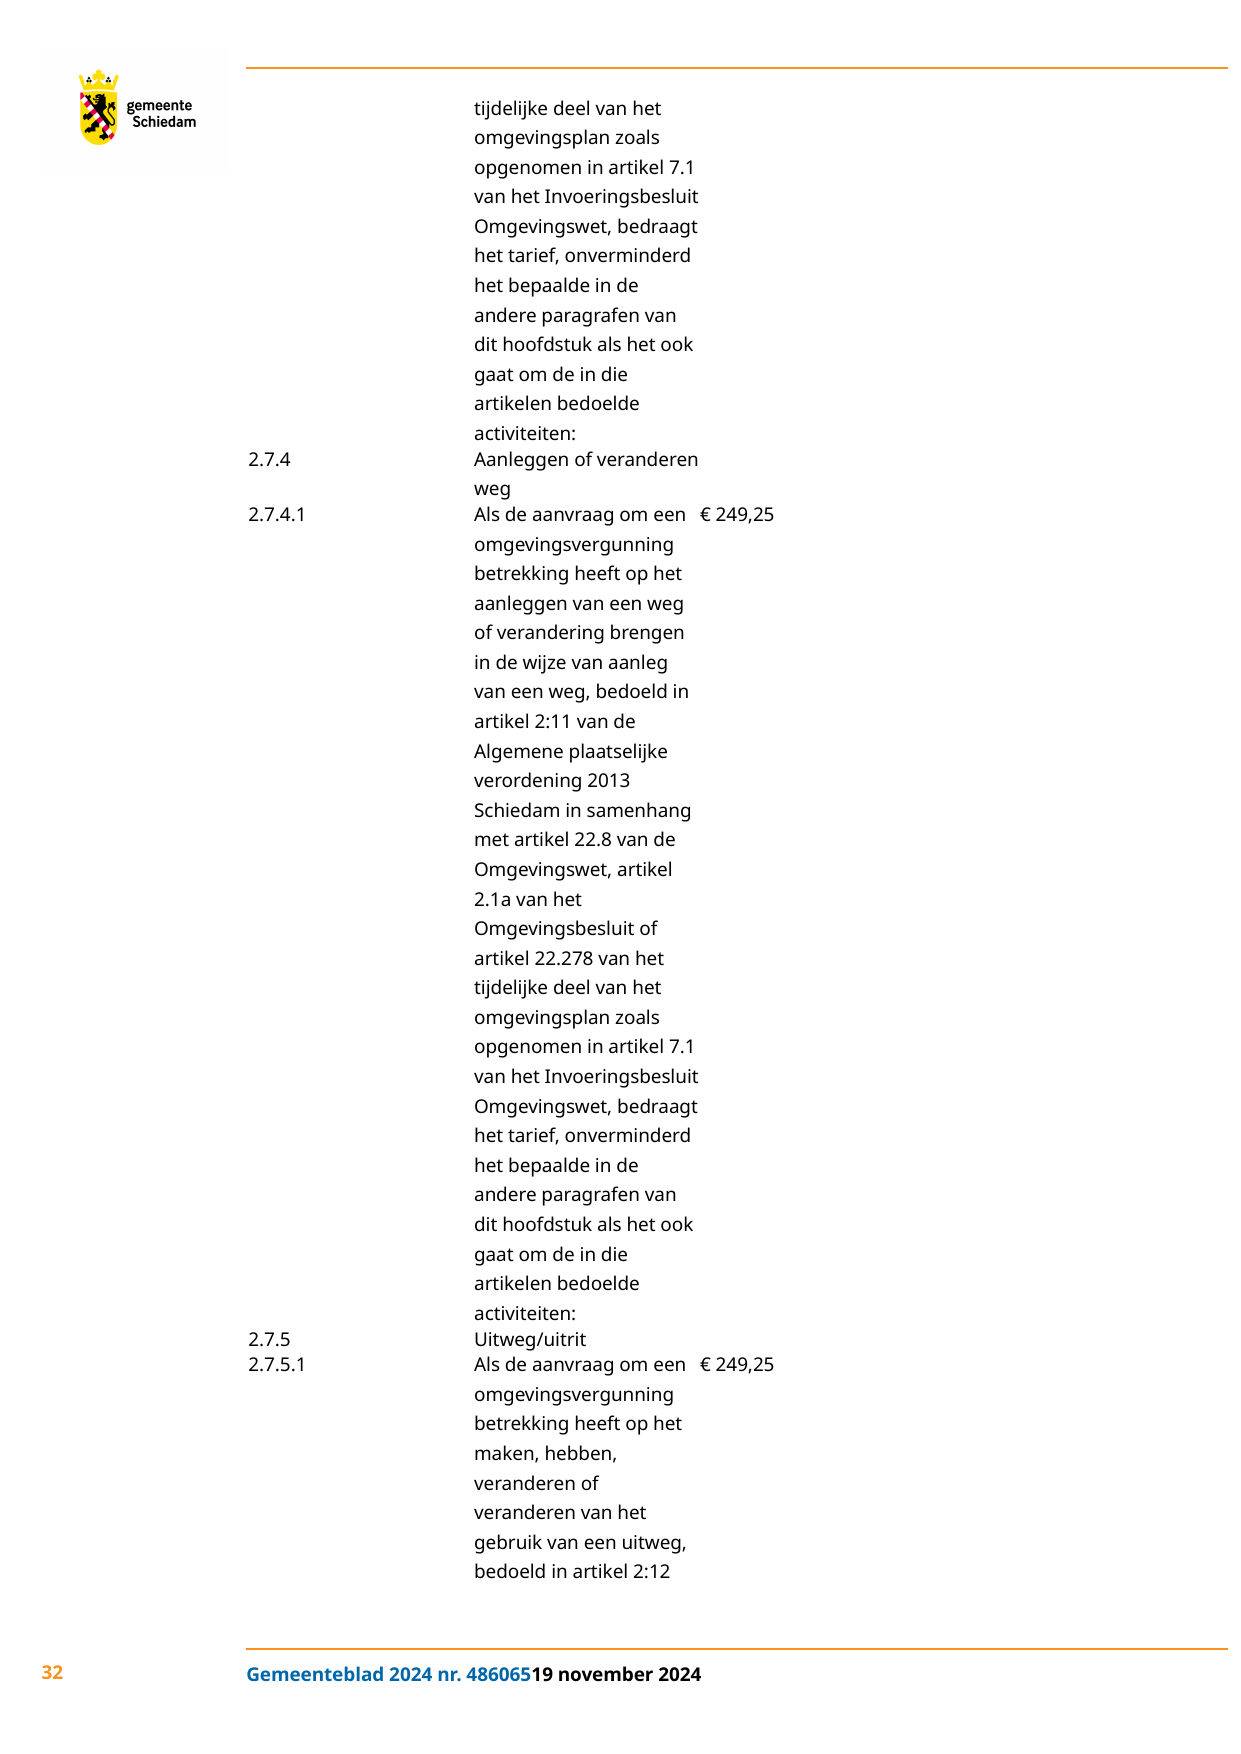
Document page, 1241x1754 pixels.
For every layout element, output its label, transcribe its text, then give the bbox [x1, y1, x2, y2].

table_cell 2.7.4 [248, 446, 474, 501]
table_cell [248, 95, 474, 446]
table_cell [700, 1326, 926, 1351]
table_cell € 249,25 [700, 1351, 926, 1584]
table_cell [926, 1326, 1152, 1351]
table_cell [926, 1351, 1152, 1584]
table_cell [700, 95, 926, 446]
table_cell [926, 95, 1152, 446]
table_cell € 249,25 [700, 501, 926, 1326]
table_cell 2.7.5.1 [248, 1351, 474, 1584]
table_cell 2.7.5 [248, 1326, 474, 1351]
table_cell tijdelijke deel van het omgevingsplan zoals opgenomen in artikel 7.1 van het Invoeringsbesluit Omgevingswet, bedraagt het tarief, onverminderd het bepaalde in de andere paragrafen van dit hoofdstuk als het ook gaat om de in die artikelen bedoelde activiteiten: [474, 95, 700, 446]
table_cell Uitweg/uitrit [474, 1326, 700, 1351]
table_cell Als de aanvraag om een omgevingsvergunning betrekking heeft op het maken, hebben, veranderen of veranderen van het gebruik van een uitweg, bedoeld in artikel 2:12 [474, 1351, 700, 1584]
table_cell [700, 446, 926, 501]
picture [41, 47, 231, 172]
table_cell [926, 446, 1152, 501]
table_cell Aanleggen of veranderen weg [474, 446, 700, 501]
table_cell Als de aanvraag om een omgevingsvergunning betrekking heeft op het aanleggen van een weg of verandering brengen in de wijze van aanleg van een weg, bedoeld in artikel 2:11 van de Algemene plaatselijke verordening 2013 Schiedam in samenhang met artikel 22.8 van de Omgevingswet, artikel 2.1a van het Omgevingsbesluit of artikel 22.278 van het tijdelijke deel van het omgevingsplan zoals opgenomen in artikel 7.1 van het Invoeringsbesluit Omgevingswet, bedraagt het tarief, onverminderd het bepaalde in de andere paragrafen van dit hoofdstuk als het ook gaat om de in die artikelen bedoelde activiteiten: [474, 501, 700, 1326]
table_cell [926, 501, 1152, 1326]
table_cell 2.7.4.1 [248, 501, 474, 1326]
